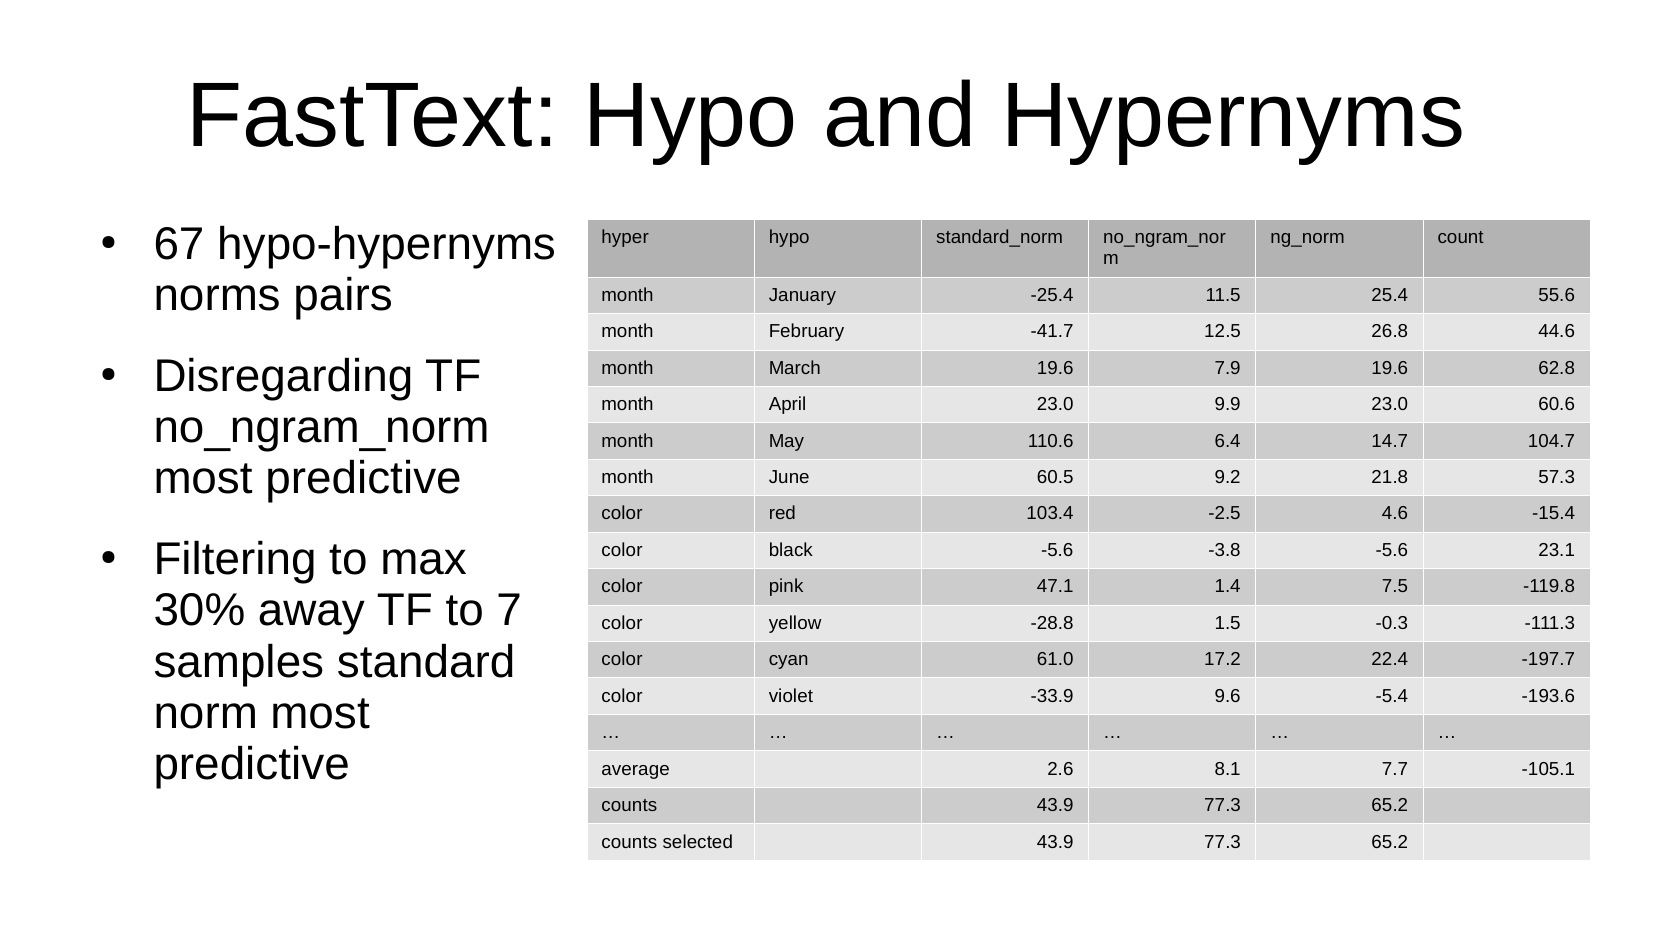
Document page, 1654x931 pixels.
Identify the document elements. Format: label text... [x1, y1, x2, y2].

table_cell color [588, 642, 754, 677]
table_cell -25.4 [922, 278, 1088, 313]
table_cell [755, 824, 921, 860]
table_cell 61.0 [922, 642, 1088, 677]
table_cell … [922, 715, 1088, 750]
table_cell … [1089, 715, 1255, 750]
table_cell 60.6 [1424, 387, 1590, 422]
table_cell -28.8 [922, 606, 1088, 641]
table_cell 25.4 [1256, 278, 1423, 313]
table_cell -0.3 [1256, 606, 1423, 641]
table_cell 14.7 [1256, 423, 1423, 459]
table_cell 19.6 [922, 351, 1088, 386]
table_cell 47.1 [922, 569, 1088, 605]
table_cell -5.6 [1256, 533, 1423, 568]
table_header hyper [588, 220, 754, 277]
list 67 hypo-hypernyms norms pairs Disregarding TF no_ngram_norm most predictive Filtering to max 30% away TF to 7 samples standard norm most predictive [82, 217, 571, 856]
table_cell [755, 788, 921, 823]
table_cell 9.2 [1089, 460, 1255, 495]
table_cell 44.6 [1424, 314, 1590, 350]
table_cell counts [588, 788, 754, 823]
table_cell -111.3 [1424, 606, 1590, 641]
table_cell -105.1 [1424, 751, 1590, 787]
table_cell month [588, 460, 754, 495]
table_cell March [755, 351, 921, 386]
table_cell June [755, 460, 921, 495]
table_cell color [588, 496, 754, 532]
table_cell 103.4 [922, 496, 1088, 532]
table_cell 62.8 [1424, 351, 1590, 386]
table_cell average [588, 751, 754, 787]
table_cell pink [755, 569, 921, 605]
table_cell color [588, 569, 754, 605]
table_cell 7.7 [1256, 751, 1423, 787]
table_cell 7.5 [1256, 569, 1423, 605]
table_cell … [755, 715, 921, 750]
table_cell color [588, 606, 754, 641]
table_cell 26.8 [1256, 314, 1423, 350]
table_cell 8.1 [1089, 751, 1255, 787]
table_cell month [588, 423, 754, 459]
table_cell 110.6 [922, 423, 1088, 459]
table_cell 2.6 [922, 751, 1088, 787]
title FastText: Hypo and Hypernyms [82, 37, 1571, 193]
table_cell 21.8 [1256, 460, 1423, 495]
table_cell color [588, 678, 754, 714]
table_header count [1424, 220, 1590, 277]
table_cell 65.2 [1256, 824, 1423, 860]
table_cell 22.4 [1256, 642, 1423, 677]
table_header hypo [755, 220, 921, 277]
table_cell 23.1 [1424, 533, 1590, 568]
table_cell month [588, 278, 754, 313]
table_cell 6.4 [1089, 423, 1255, 459]
table_cell violet [755, 678, 921, 714]
table_cell -5.4 [1256, 678, 1423, 714]
table_cell 23.0 [922, 387, 1088, 422]
table_cell -5.6 [922, 533, 1088, 568]
table_cell April [755, 387, 921, 422]
table_cell 60.5 [922, 460, 1088, 495]
table_cell red [755, 496, 921, 532]
table_cell -41.7 [922, 314, 1088, 350]
table_cell -33.9 [922, 678, 1088, 714]
table_cell [1424, 824, 1590, 860]
table_cell -193.6 [1424, 678, 1590, 714]
table_cell 9.6 [1089, 678, 1255, 714]
table_cell 12.5 [1089, 314, 1255, 350]
table_cell January [755, 278, 921, 313]
table_cell month [588, 314, 754, 350]
table_cell February [755, 314, 921, 350]
table_cell [755, 751, 921, 787]
table_cell black [755, 533, 921, 568]
table_cell … [1256, 715, 1423, 750]
table_cell 1.4 [1089, 569, 1255, 605]
table_cell -197.7 [1424, 642, 1590, 677]
table_cell 7.9 [1089, 351, 1255, 386]
table_cell color [588, 533, 754, 568]
table_cell 43.9 [922, 788, 1088, 823]
table_cell 11.5 [1089, 278, 1255, 313]
table_cell -2.5 [1089, 496, 1255, 532]
table_cell 23.0 [1256, 387, 1423, 422]
table_cell 43.9 [922, 824, 1088, 860]
table_cell 4.6 [1256, 496, 1423, 532]
table_cell 77.3 [1089, 788, 1255, 823]
table_cell 65.2 [1256, 788, 1423, 823]
table_cell counts selected [588, 824, 754, 860]
table_cell May [755, 423, 921, 459]
table_cell 55.6 [1424, 278, 1590, 313]
table_header standard_norm [922, 220, 1088, 277]
table_cell 57.3 [1424, 460, 1590, 495]
table_cell [1424, 788, 1590, 823]
table_cell 19.6 [1256, 351, 1423, 386]
table_cell -3.8 [1089, 533, 1255, 568]
table_cell month [588, 351, 754, 386]
table_cell 1.5 [1089, 606, 1255, 641]
table_cell 9.9 [1089, 387, 1255, 422]
table_cell 17.2 [1089, 642, 1255, 677]
table_cell -119.8 [1424, 569, 1590, 605]
table_cell … [588, 715, 754, 750]
table_cell -15.4 [1424, 496, 1590, 532]
table_header no_ngram_norm [1089, 220, 1255, 277]
table_cell … [1424, 715, 1590, 750]
table_cell yellow [755, 606, 921, 641]
table_cell 104.7 [1424, 423, 1590, 459]
table_header ng_norm [1256, 220, 1423, 277]
table_cell month [588, 387, 754, 422]
table_cell 77.3 [1089, 824, 1255, 860]
table_cell cyan [755, 642, 921, 677]
